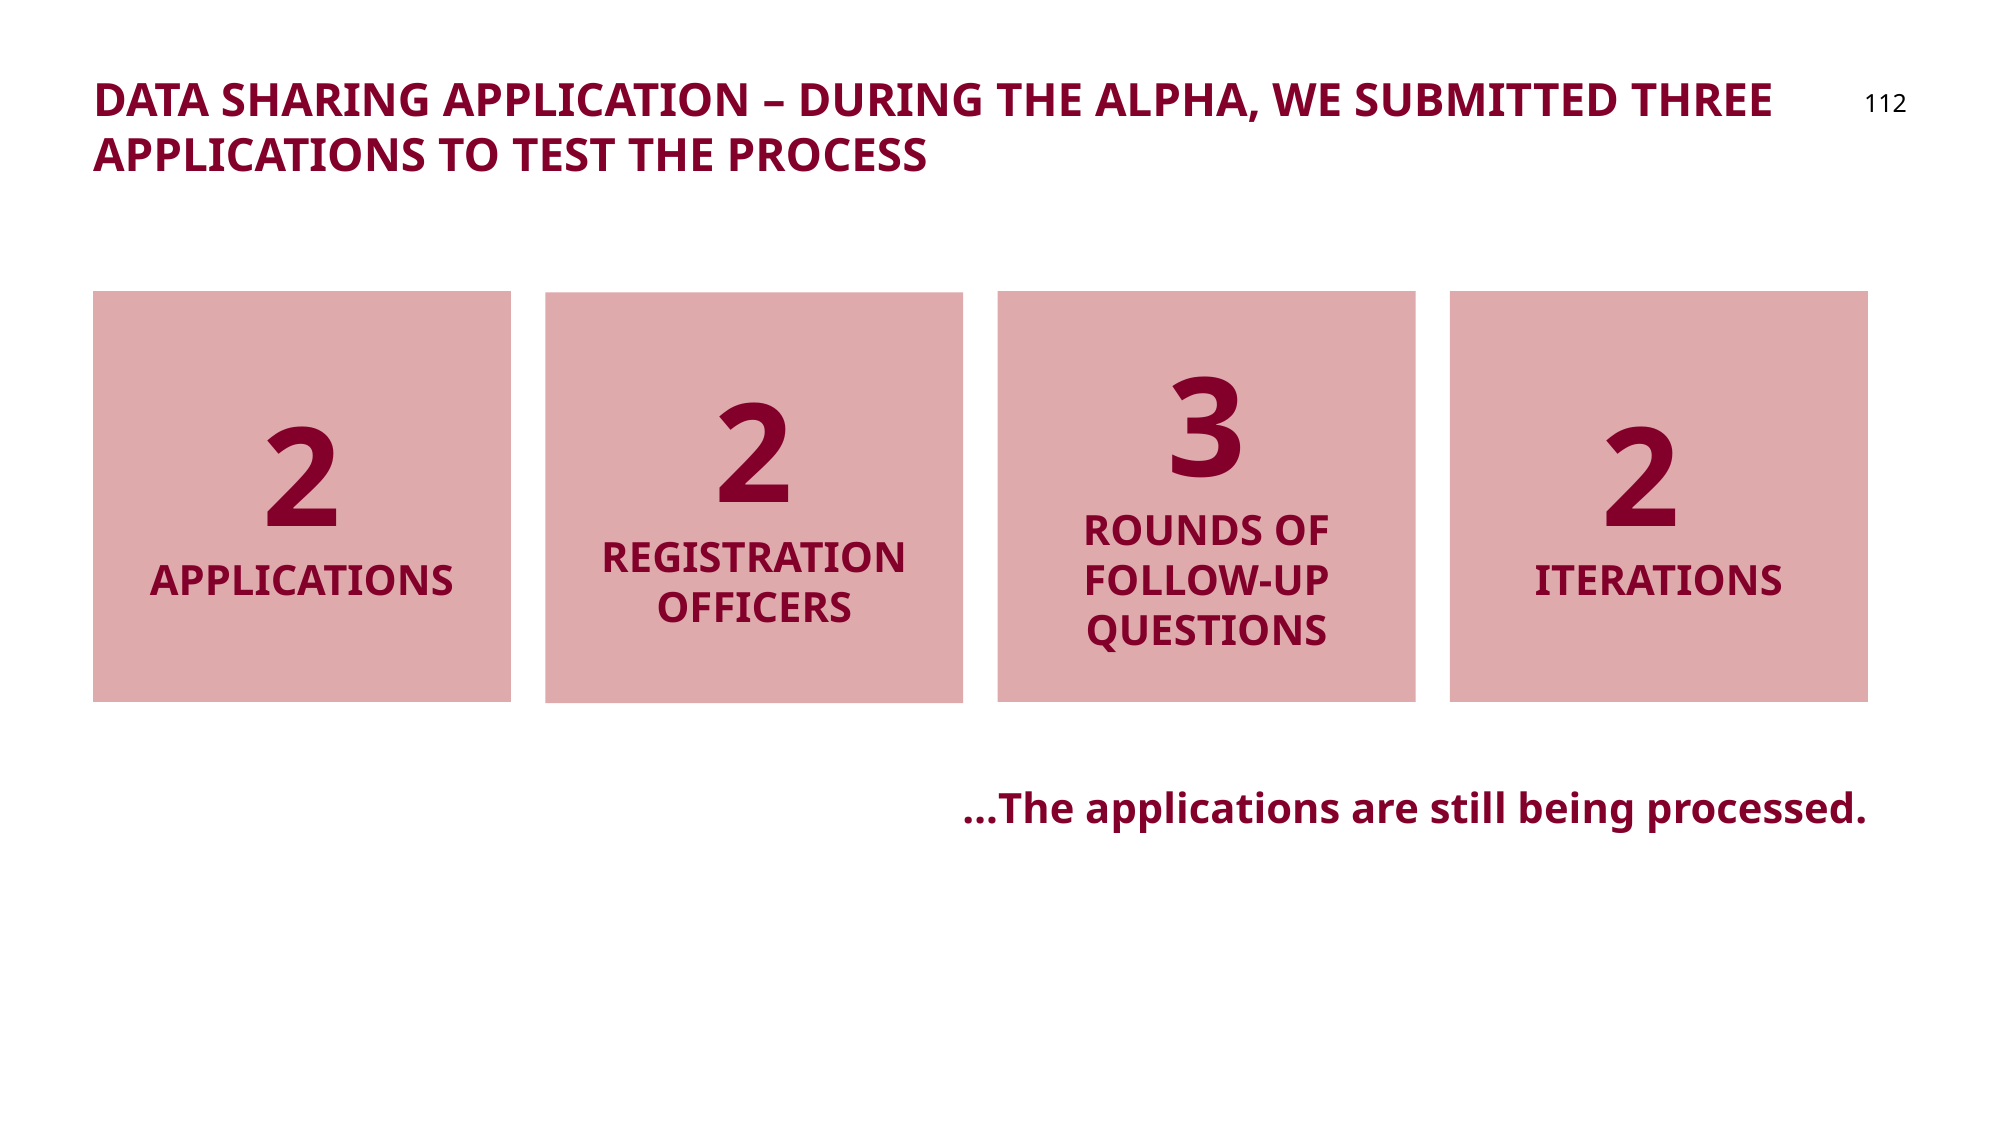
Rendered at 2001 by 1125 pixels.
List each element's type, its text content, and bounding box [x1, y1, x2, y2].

title DATA SHARING APPLICATION – DURING THE ALPHA, WE SUBMITTED THREE APPLICATIONS TO TEST THE PROCESS [93, 70, 1809, 220]
text_box 3 ROUNDS OF FOLLOW-UP QUESTIONS [997, 291, 1416, 702]
slide_number [1850, 87, 1907, 148]
text_box 2 APPLICATIONS [93, 291, 511, 702]
text_box …The applications are still being processed. [594, 781, 1868, 894]
text_box 2 ITERATIONS [1449, 291, 1868, 702]
text_box 2 REGISTRATION OFFICERS [545, 292, 964, 704]
